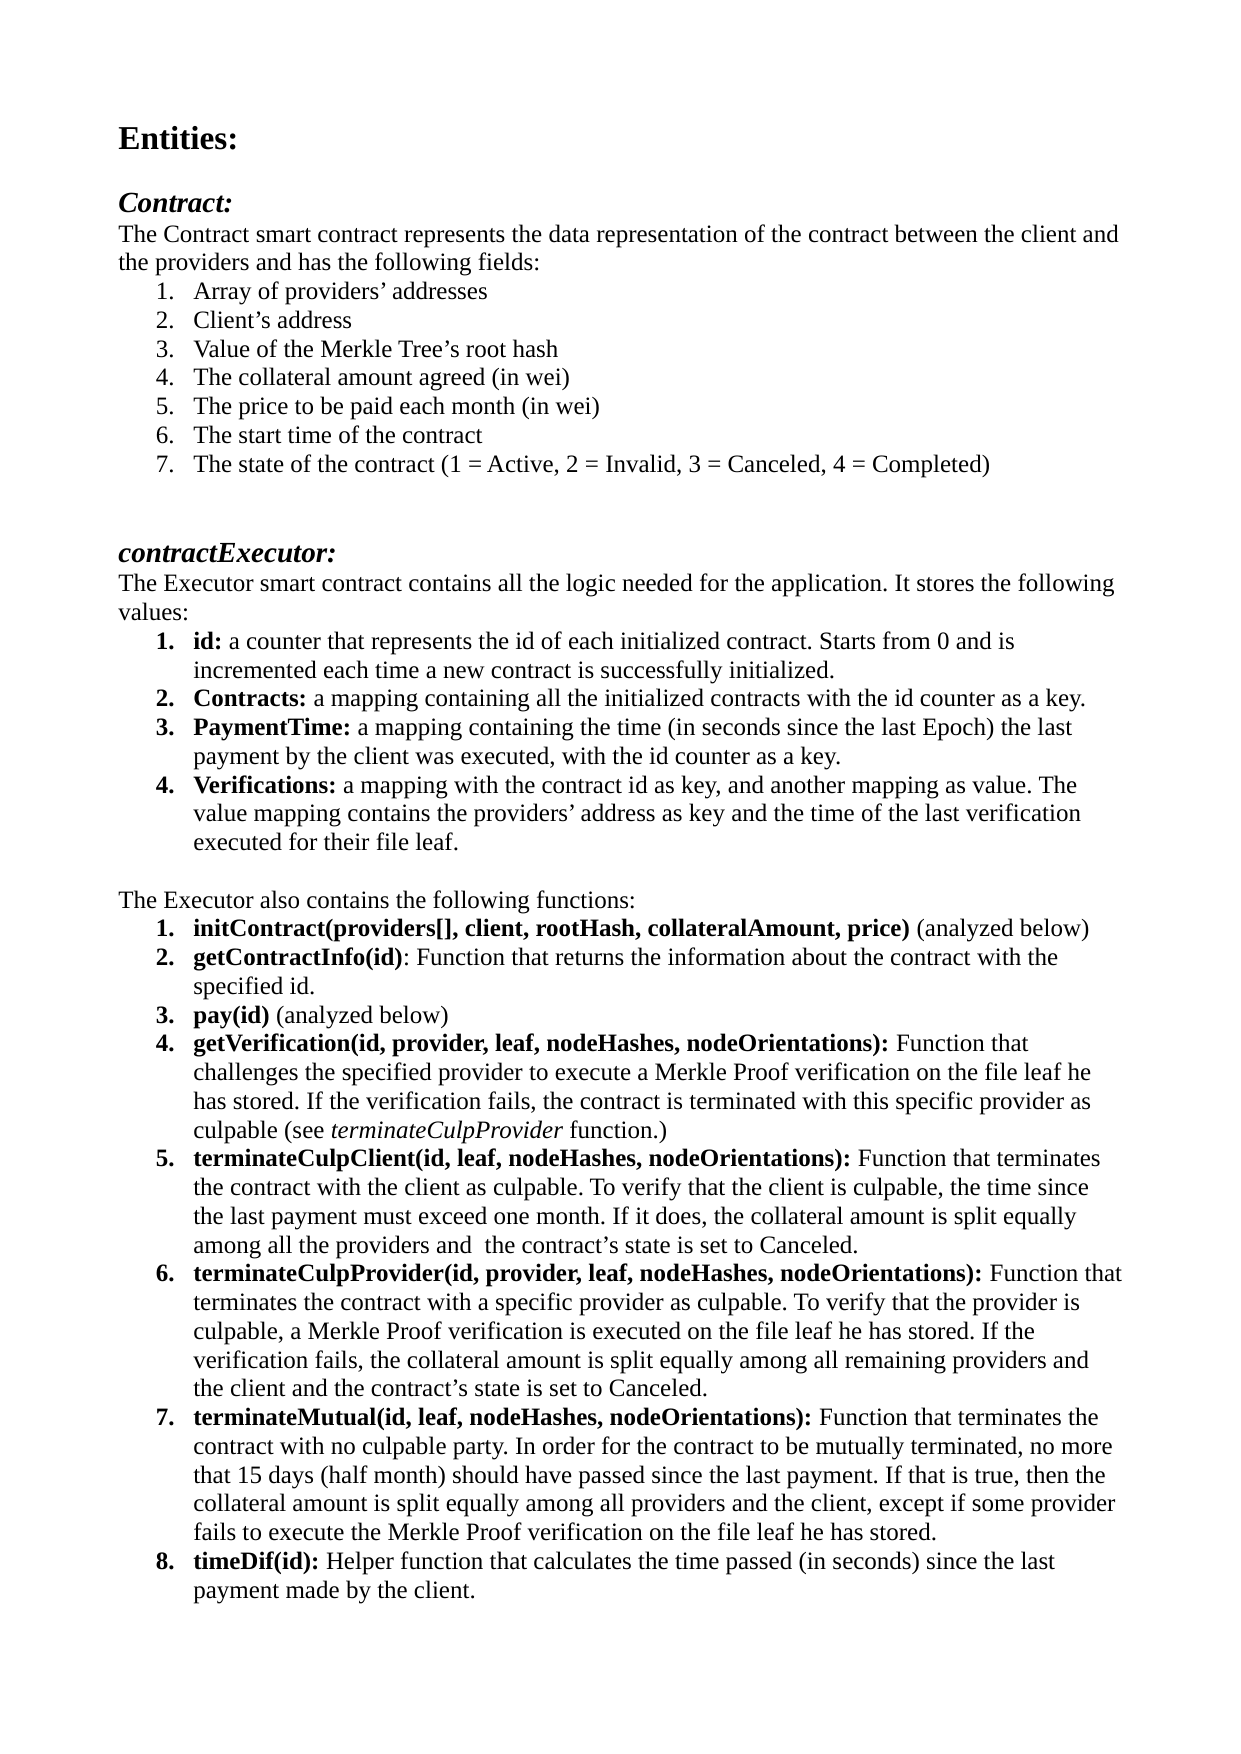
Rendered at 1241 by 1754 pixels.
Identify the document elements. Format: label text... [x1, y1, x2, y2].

list Contracts: a mapping containing all the initialized contracts with the id counter as a key. [156, 683, 1122, 712]
list terminateMutual(id, leaf, nodeHashes, nodeOrientations): Function that terminates the contract with no culpable party. In order for the contract to be mutually terminated, no more that 15 days (half month) should have passed since the last payment. If that is true, then the collateral amount is split equally among all providers and the client, except if some provider fails to execute the Merkle Proof verification on the file leaf he has stored. [156, 1402, 1122, 1546]
list terminateCulpProvider(id, provider, leaf, nodeHashes, nodeOrientations): Function that terminates the contract with a specific provider as culpable. To verify that the provider is culpable, a Merkle Proof verification is executed on the file leaf he has stored. If the verification fails, the collateral amount is split equally among all remaining providers and the client and the contract’s state is set to Canceled. [156, 1258, 1122, 1402]
list Array of providers’ addresses [156, 276, 1122, 305]
list The start time of the contract [156, 420, 1122, 449]
list The collateral amount agreed (in wei) [156, 362, 1122, 391]
text Entities: [118, 118, 1122, 156]
list getContractInfo(id): Function that returns the information about the contract with the specified id. [156, 942, 1122, 1000]
list id: a counter that represents the id of each initialized contract. Starts from 0 and is incremented each time a new contract is successfully initialized. [156, 626, 1122, 683]
list terminateCulpClient(id, leaf, nodeHashes, nodeOrientations): Function that terminates the contract with the client as culpable. To verify that the client is culpable, the time since the last payment must exceed one month. If it does, the collateral amount is split equally among all the providers and the contract’s state is set to Canceled. [156, 1143, 1122, 1258]
list Verifications: a mapping with the contract id as key, and another mapping as value. The value mapping contains the providers’ address as key and the time of the last verification executed for their file leaf. [156, 770, 1122, 856]
list Client’s address [156, 305, 1122, 334]
text The Executor also contains the following functions: [118, 885, 1122, 913]
text contractExecutor: [118, 535, 1122, 568]
list initContract(providers[], client, rootHash, collateralAmount, price) (analyzed below) [156, 913, 1122, 942]
list PaymentTime: a mapping containing the time (in seconds since the last Epoch) the last payment by the client was executed, with the id counter as a key. [156, 712, 1122, 770]
list getVerification(id, provider, leaf, nodeHashes, nodeOrientations): Function that challenges the specified provider to execute a Merkle Proof verification on the file leaf he has stored. If the verification fails, the contract is terminated with this specific provider as culpable (see terminateCulpProvider function.) [156, 1028, 1122, 1143]
text The Contract smart contract represents the data representation of the contract between the client and the providers and has the following fields: [118, 219, 1122, 276]
list timeDif(id): Helper function that calculates the time passed (in seconds) since the last payment made by the client. [156, 1546, 1122, 1603]
text The Executor smart contract contains all the logic needed for the application. It stores the following values: [118, 568, 1122, 626]
list Value of the Merkle Tree’s root hash [156, 334, 1122, 362]
list The price to be paid each month (in wei) [156, 391, 1122, 420]
list The state of the contract (1 = Active, 2 = Invalid, 3 = Canceled, 4 = Completed) [156, 449, 1122, 506]
list pay(id) (analyzed below) [156, 1000, 1122, 1028]
text Contract: [118, 185, 1122, 219]
